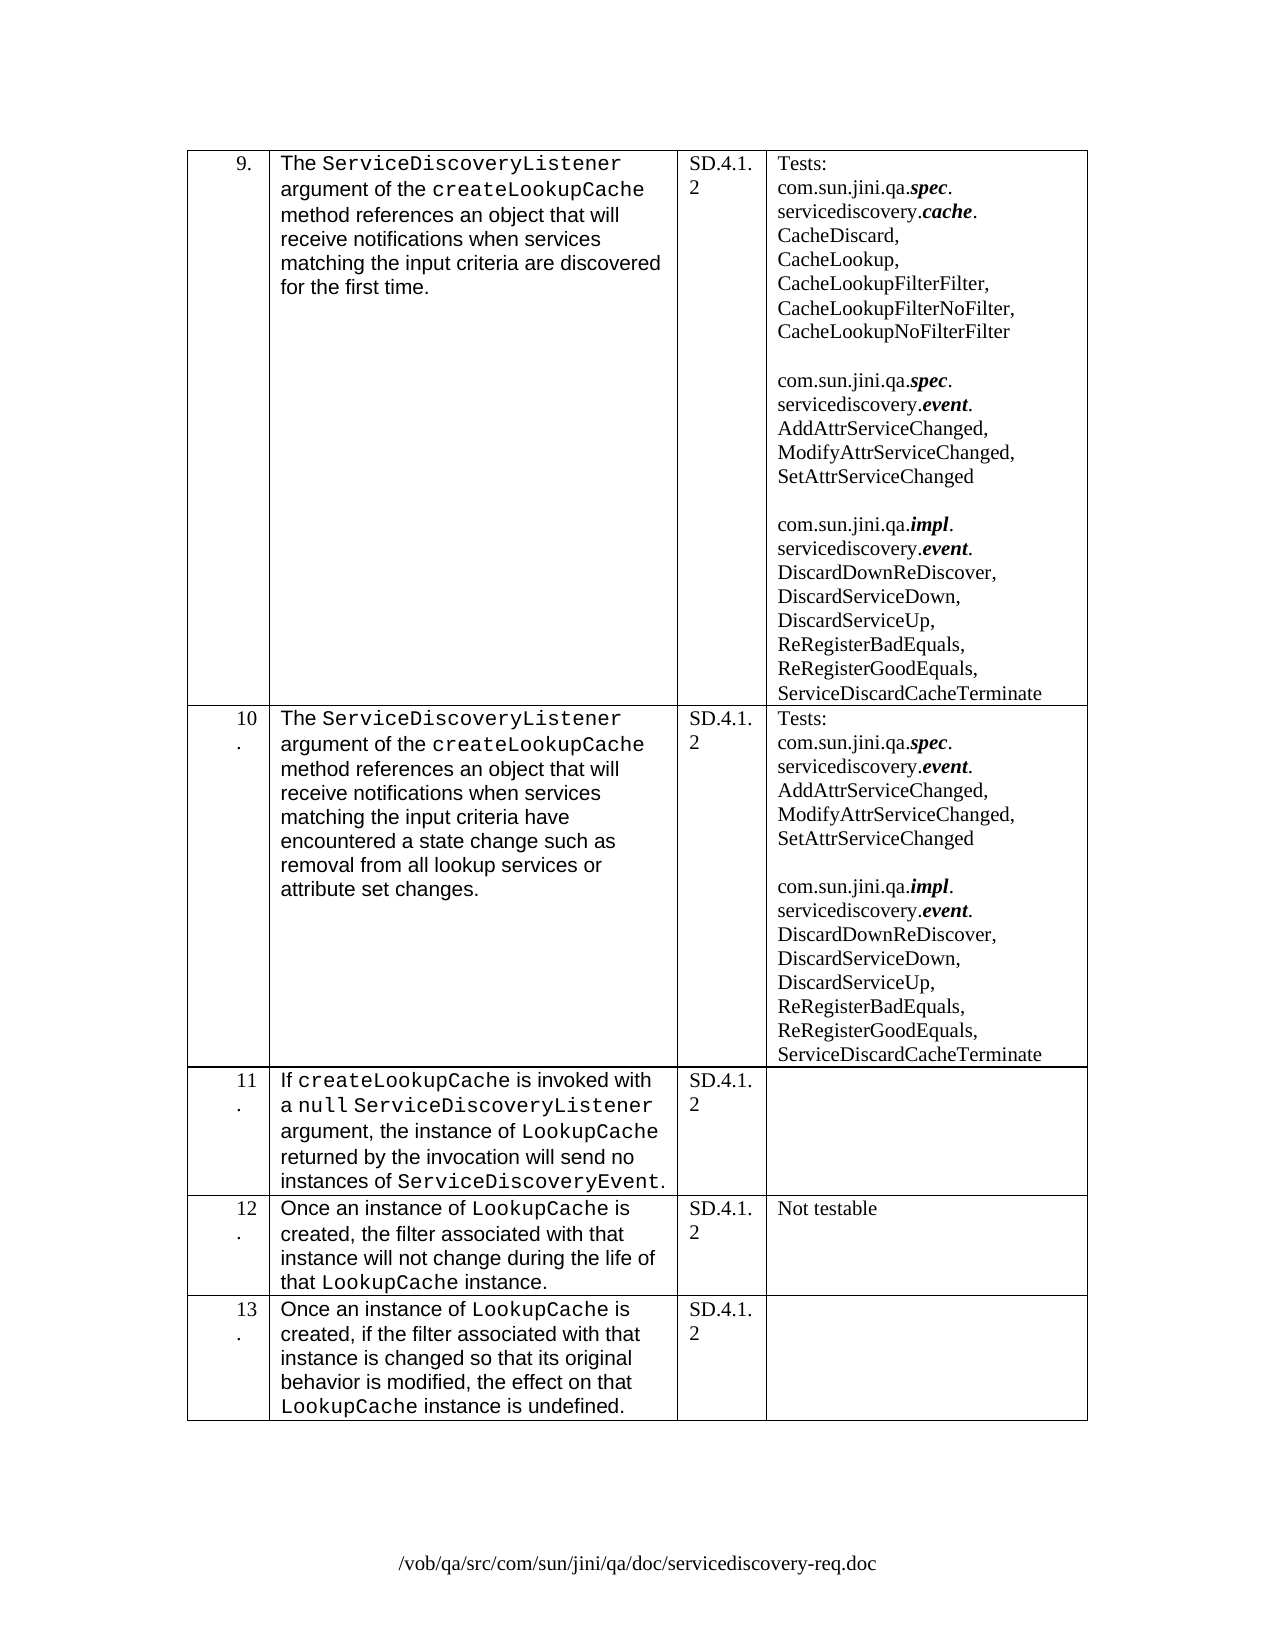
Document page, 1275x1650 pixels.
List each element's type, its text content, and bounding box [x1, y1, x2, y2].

table_cell SD.4.1.2 [678, 151, 766, 704]
table_cell [767, 1296, 1087, 1420]
table_cell [188, 1196, 269, 1295]
table_cell SD.4.1.2 [678, 1196, 766, 1295]
table_cell SD.4.1.2 [678, 1296, 766, 1420]
table_cell The ServiceDiscoveryListener argument of the createLookupCache method references an object that will receive notifications when services matching the input criteria have encountered a state change such as removal from all lookup services or attribute set changes. [270, 706, 677, 1066]
table_cell [188, 706, 269, 1066]
table_cell Tests: com.sun.jini.qa.spec. servicediscovery.cache. CacheDiscard, CacheLookup, CacheLookupFilterFilter, CacheLookupFilterNoFilter, CacheLookupNoFilterFilter com.sun.jini.qa.spec. servicediscovery.event. AddAttrServiceChanged, ModifyAttrServiceChanged, SetAttrServiceChanged com.sun.jini.qa.impl. servicediscovery.event. DiscardDownReDiscover, DiscardServiceDown, DiscardServiceUp, ReRegisterBadEquals, ReRegisterGoodEquals, ServiceDiscardCacheTerminate [767, 151, 1087, 704]
table_cell Not testable [767, 1196, 1087, 1295]
table_cell The ServiceDiscoveryListener argument of the createLookupCache method references an object that will receive notifications when services matching the input criteria are discovered for the first time. [270, 151, 677, 704]
table_cell [767, 1068, 1087, 1195]
table_cell [188, 151, 269, 704]
table_cell If createLookupCache is invoked with a null ServiceDiscoveryListener argument, the instance of LookupCache returned by the invocation will send no instances of ServiceDiscoveryEvent. [270, 1068, 677, 1195]
table_cell Tests: com.sun.jini.qa.spec. servicediscovery.event. AddAttrServiceChanged, ModifyAttrServiceChanged, SetAttrServiceChanged com.sun.jini.qa.impl. servicediscovery.event. DiscardDownReDiscover, DiscardServiceDown, DiscardServiceUp, ReRegisterBadEquals, ReRegisterGoodEquals, ServiceDiscardCacheTerminate [767, 706, 1087, 1066]
table_cell SD.4.1.2 [678, 1068, 766, 1195]
table_cell [188, 1068, 269, 1195]
table_cell SD.4.1.2 [678, 706, 766, 1066]
table_cell [188, 1296, 269, 1420]
table_cell Once an instance of LookupCache is created, the filter associated with that instance will not change during the life of that LookupCache instance. [270, 1196, 677, 1295]
table_cell Once an instance of LookupCache is created, if the filter associated with that instance is changed so that its original behavior is modified, the effect on that LookupCache instance is undefined. [270, 1296, 677, 1420]
